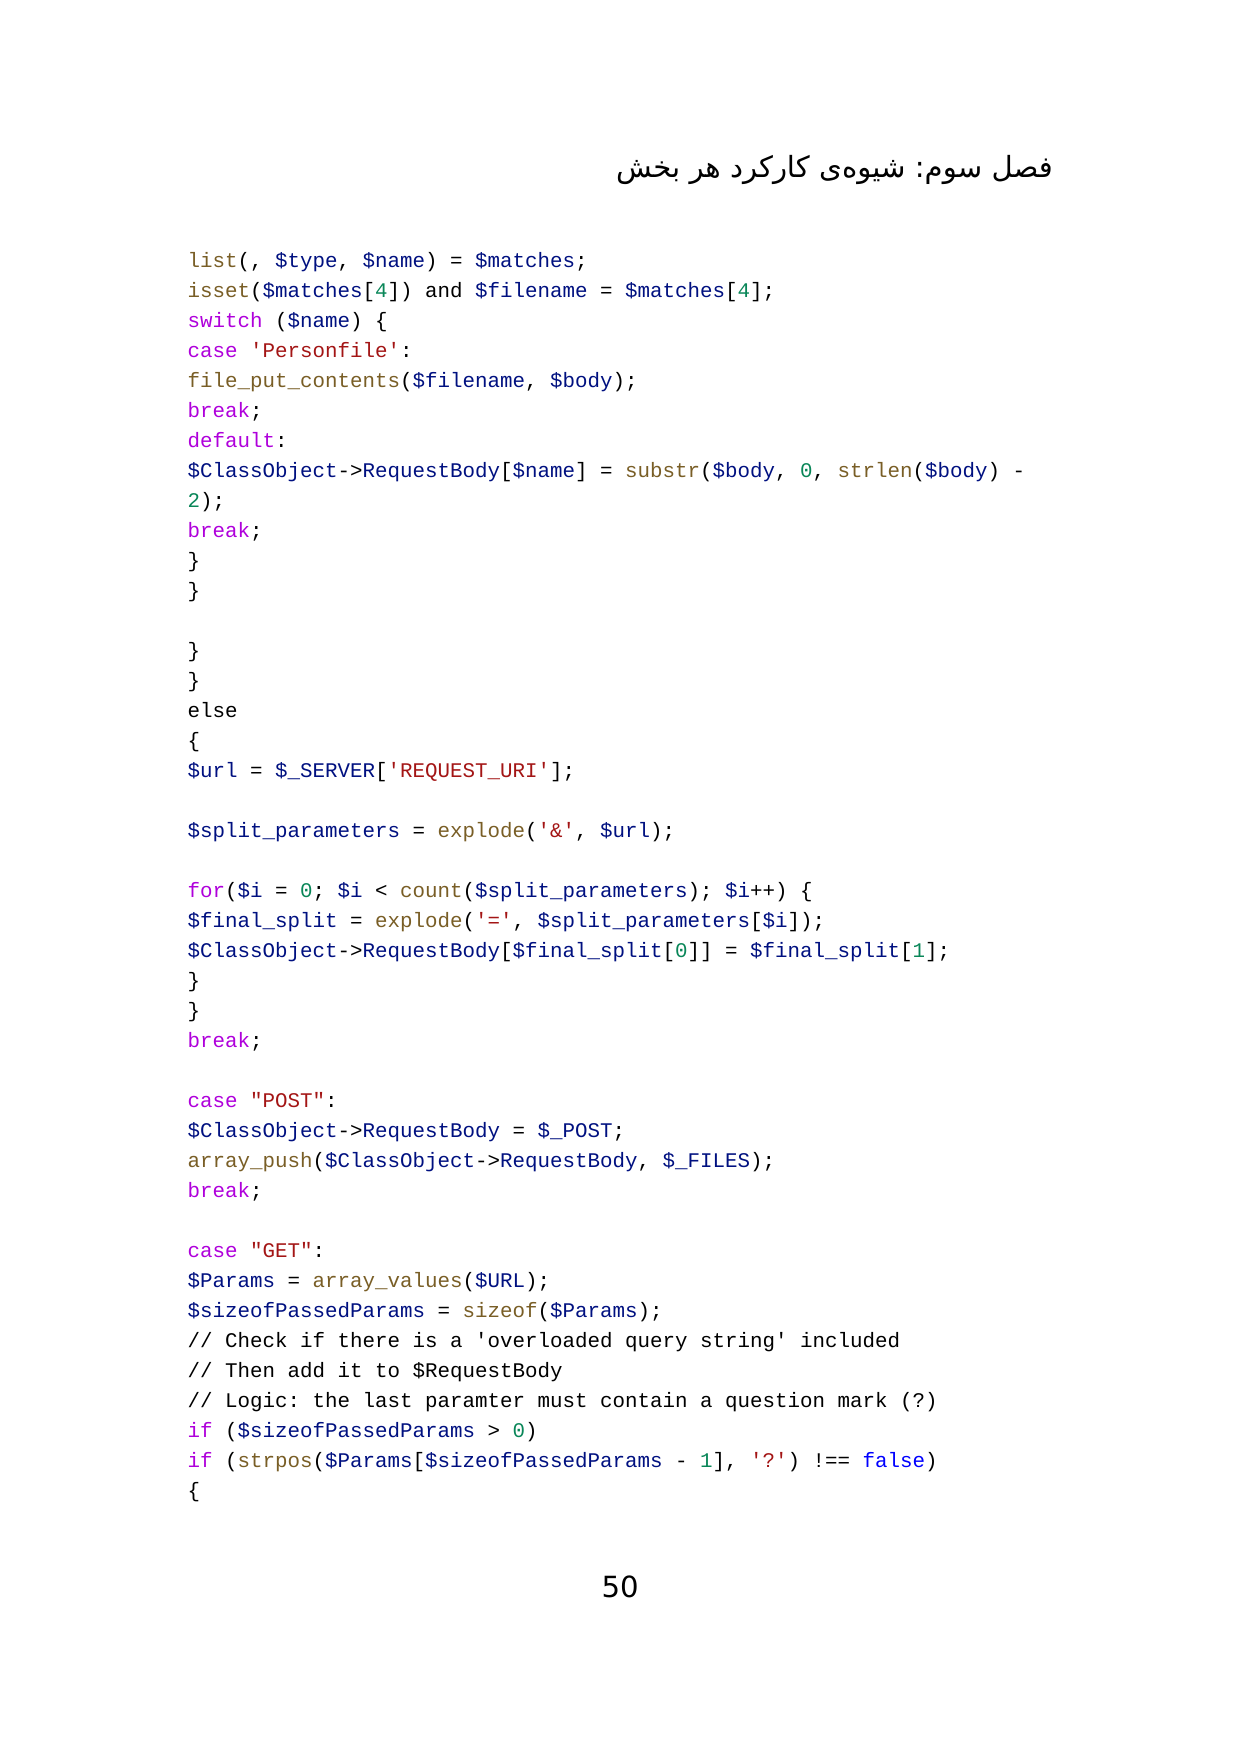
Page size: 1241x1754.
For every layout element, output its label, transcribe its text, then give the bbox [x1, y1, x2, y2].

text $ClassObject->RequestBody[$final_split[0]] = $final_split[1]; [187, 934, 1053, 964]
text $ClassObject->RequestBody[$name] = substr($body, 0, strlen($body) - 2); [187, 454, 1053, 514]
text $sizeofPassedParams = sizeof($Params); [187, 1294, 1053, 1324]
text } [187, 574, 1053, 604]
text case "POST": [187, 1084, 1053, 1114]
text else [187, 694, 1053, 724]
text { [187, 724, 1053, 754]
text // Check if there is a 'overloaded query string' included [187, 1324, 1053, 1354]
text $final_split = explode('=', $split_parameters[$i]); [187, 904, 1053, 934]
text } [187, 664, 1053, 694]
text } [187, 544, 1053, 574]
text for($i = 0; $i < count($split_parameters); $i++) { [187, 874, 1053, 904]
text if (strpos($Params[$sizeofPassedParams - 1], '?') !== false) [187, 1444, 1053, 1474]
text $ClassObject->RequestBody = $_POST; [187, 1114, 1053, 1144]
text default: [187, 424, 1053, 454]
text break; [187, 514, 1053, 544]
text list(, $type, $name) = $matches; [187, 244, 1053, 274]
text { [187, 1474, 1053, 1504]
text $split_parameters = explode('&', $url); [187, 814, 1053, 844]
text } [187, 964, 1053, 994]
text file_put_contents($filename, $body); [187, 364, 1053, 394]
text break; [187, 394, 1053, 424]
text } [187, 994, 1053, 1024]
text // Then add it to $RequestBody [187, 1354, 1053, 1384]
text array_push($ClassObject->RequestBody, $_FILES); [187, 1144, 1053, 1174]
text if ($sizeofPassedParams > 0) [187, 1414, 1053, 1444]
text $Params = array_values($URL); [187, 1264, 1053, 1294]
text break; [187, 1024, 1053, 1054]
text case "GET": [187, 1234, 1053, 1264]
text case 'Personfile': [187, 334, 1053, 364]
text // Logic: the last paramter must contain a question mark (?) [187, 1384, 1053, 1414]
text } [187, 634, 1053, 664]
text isset($matches[4]) and $filename = $matches[4]; [187, 274, 1053, 304]
text switch ($name) { [187, 304, 1053, 334]
text break; [187, 1174, 1053, 1204]
text $url = $_SERVER['REQUEST_URI']; [187, 754, 1053, 784]
